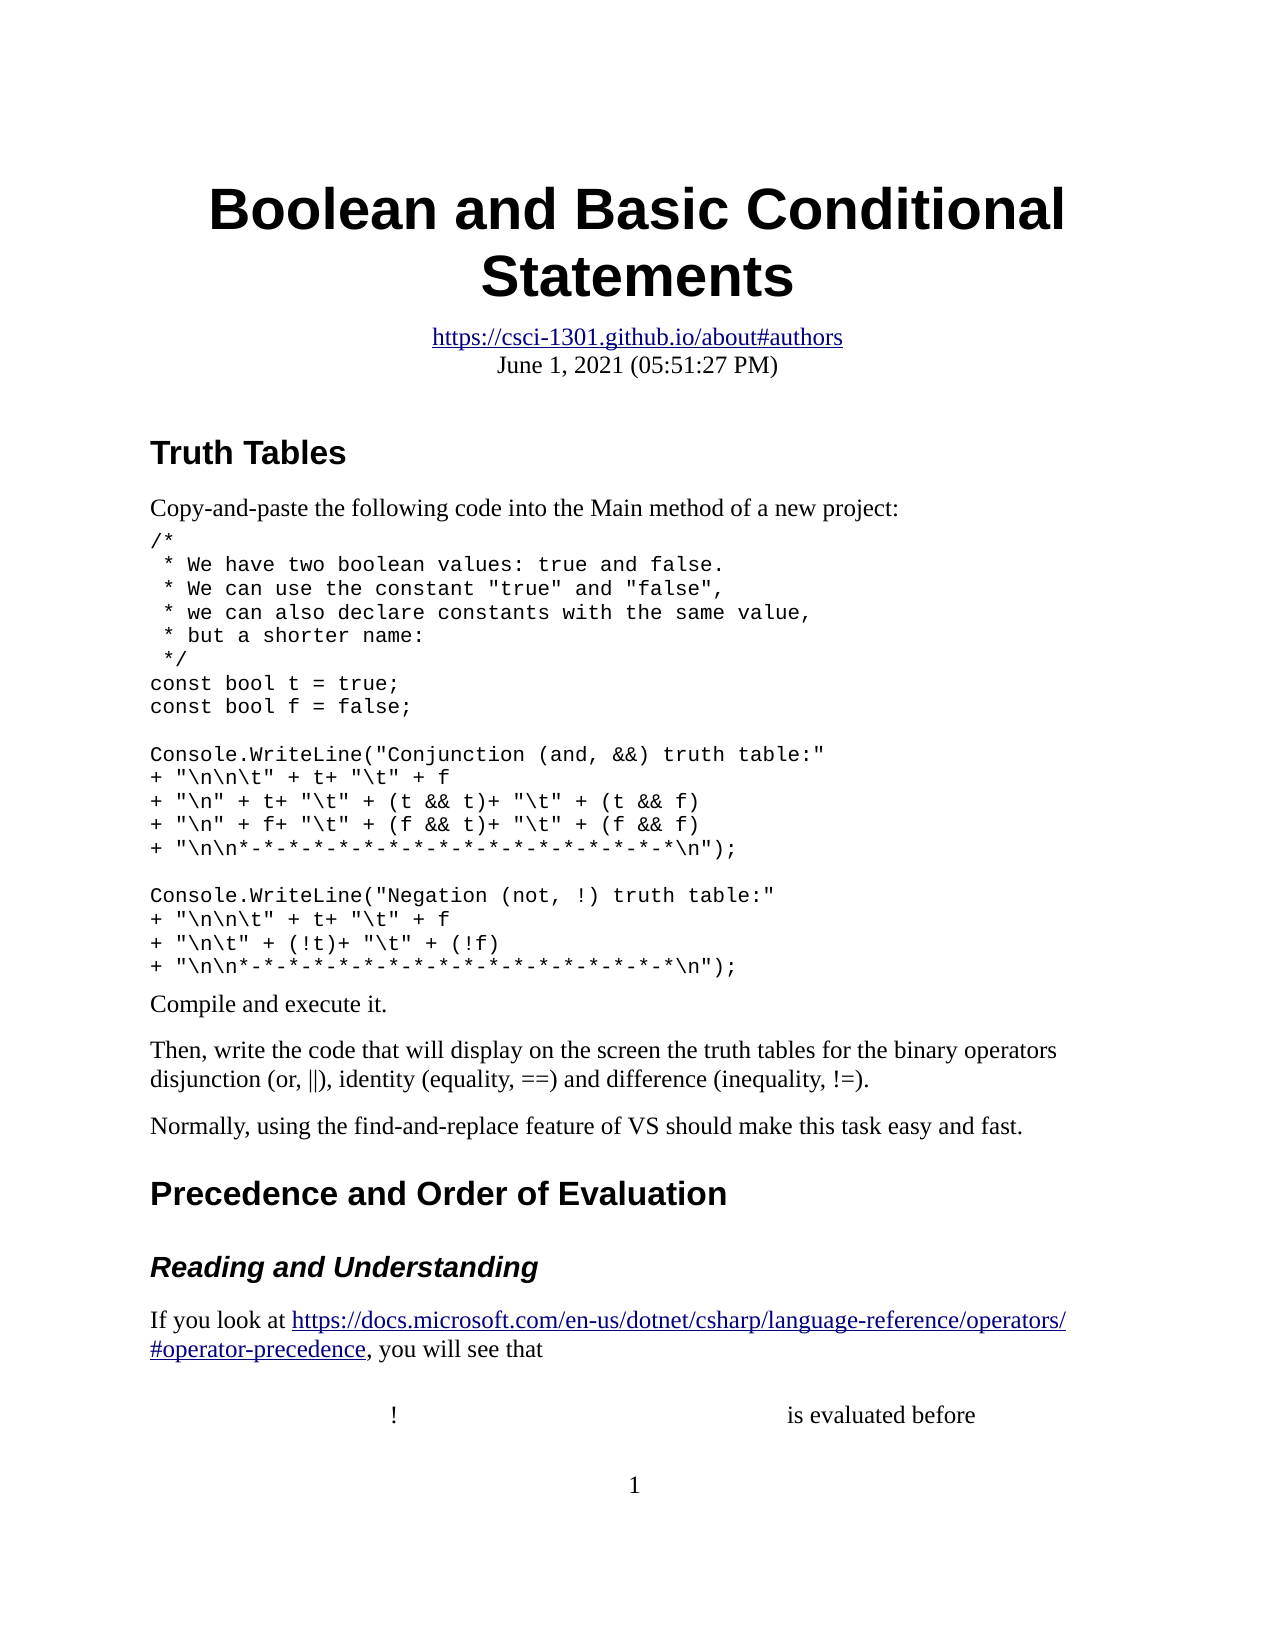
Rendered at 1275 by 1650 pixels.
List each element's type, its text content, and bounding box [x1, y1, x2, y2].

text /* [150, 531, 1125, 554]
table_header [150, 1371, 637, 1400]
text + "\n\n*-*-*-*-*-*-*-*-*-*-*-*-*-*-*-*-*-*\n"); [150, 838, 1125, 862]
text */ [150, 649, 1125, 673]
table_cell is evaluated before [638, 1400, 1125, 1429]
text June 1, 2021 (05:51:27 PM) [150, 350, 1125, 379]
table_header [638, 1371, 1125, 1400]
text * We have two boolean values: true and false. [150, 554, 1125, 578]
text + "\n\n\t" + t+ "\t" + f [150, 909, 1125, 933]
table_cell ! [150, 1400, 637, 1429]
text Console.WriteLine("Negation (not, !) truth table:" [150, 885, 1125, 909]
text If you look at https://docs.microsoft.com/en-us/dotnet/csharp/language-reference/operators/#operator-precedence, you will see that [150, 1305, 1125, 1362]
text Normally, using the find-and-replace feature of VS should make this task easy and fast. [150, 1111, 1125, 1140]
subtitle Precedence and Order of Evaluation [150, 1174, 1125, 1212]
text Copy-and-paste the following code into the Main method of a new project: [150, 493, 1125, 522]
text const bool t = true; [150, 673, 1125, 696]
text + "\n\n*-*-*-*-*-*-*-*-*-*-*-*-*-*-*-*-*-*\n"); [150, 956, 1125, 980]
text * but a shorter name: [150, 625, 1125, 649]
text Compile and execute it. [150, 989, 1125, 1018]
text https://csci-1301.github.io/about#authors [150, 322, 1125, 350]
text const bool f = false; [150, 696, 1125, 720]
title Boolean and Basic Conditional Statements [150, 175, 1125, 309]
text Console.WriteLine("Conjunction (and, &&) truth table:" [150, 743, 1125, 767]
text + "\n\n\t" + t+ "\t" + f [150, 767, 1125, 791]
text + "\n" + t+ "\t" + (t && t)+ "\t" + (t && f) [150, 791, 1125, 814]
text + "\n" + f+ "\t" + (f && t)+ "\t" + (f && f) [150, 814, 1125, 838]
subtitle Reading and Understanding [150, 1250, 1125, 1283]
text Then, write the code that will display on the screen the truth tables for the binary operators disjunction (or, ||), identity (equality, ==) and difference (inequality, !=). [150, 1036, 1125, 1093]
subtitle Truth Tables [150, 433, 1125, 472]
text + "\n\t" + (!t)+ "\t" + (!f) [150, 933, 1125, 956]
text * we can also declare constants with the same value, [150, 602, 1125, 625]
text * We can use the constant "true" and "false", [150, 578, 1125, 602]
